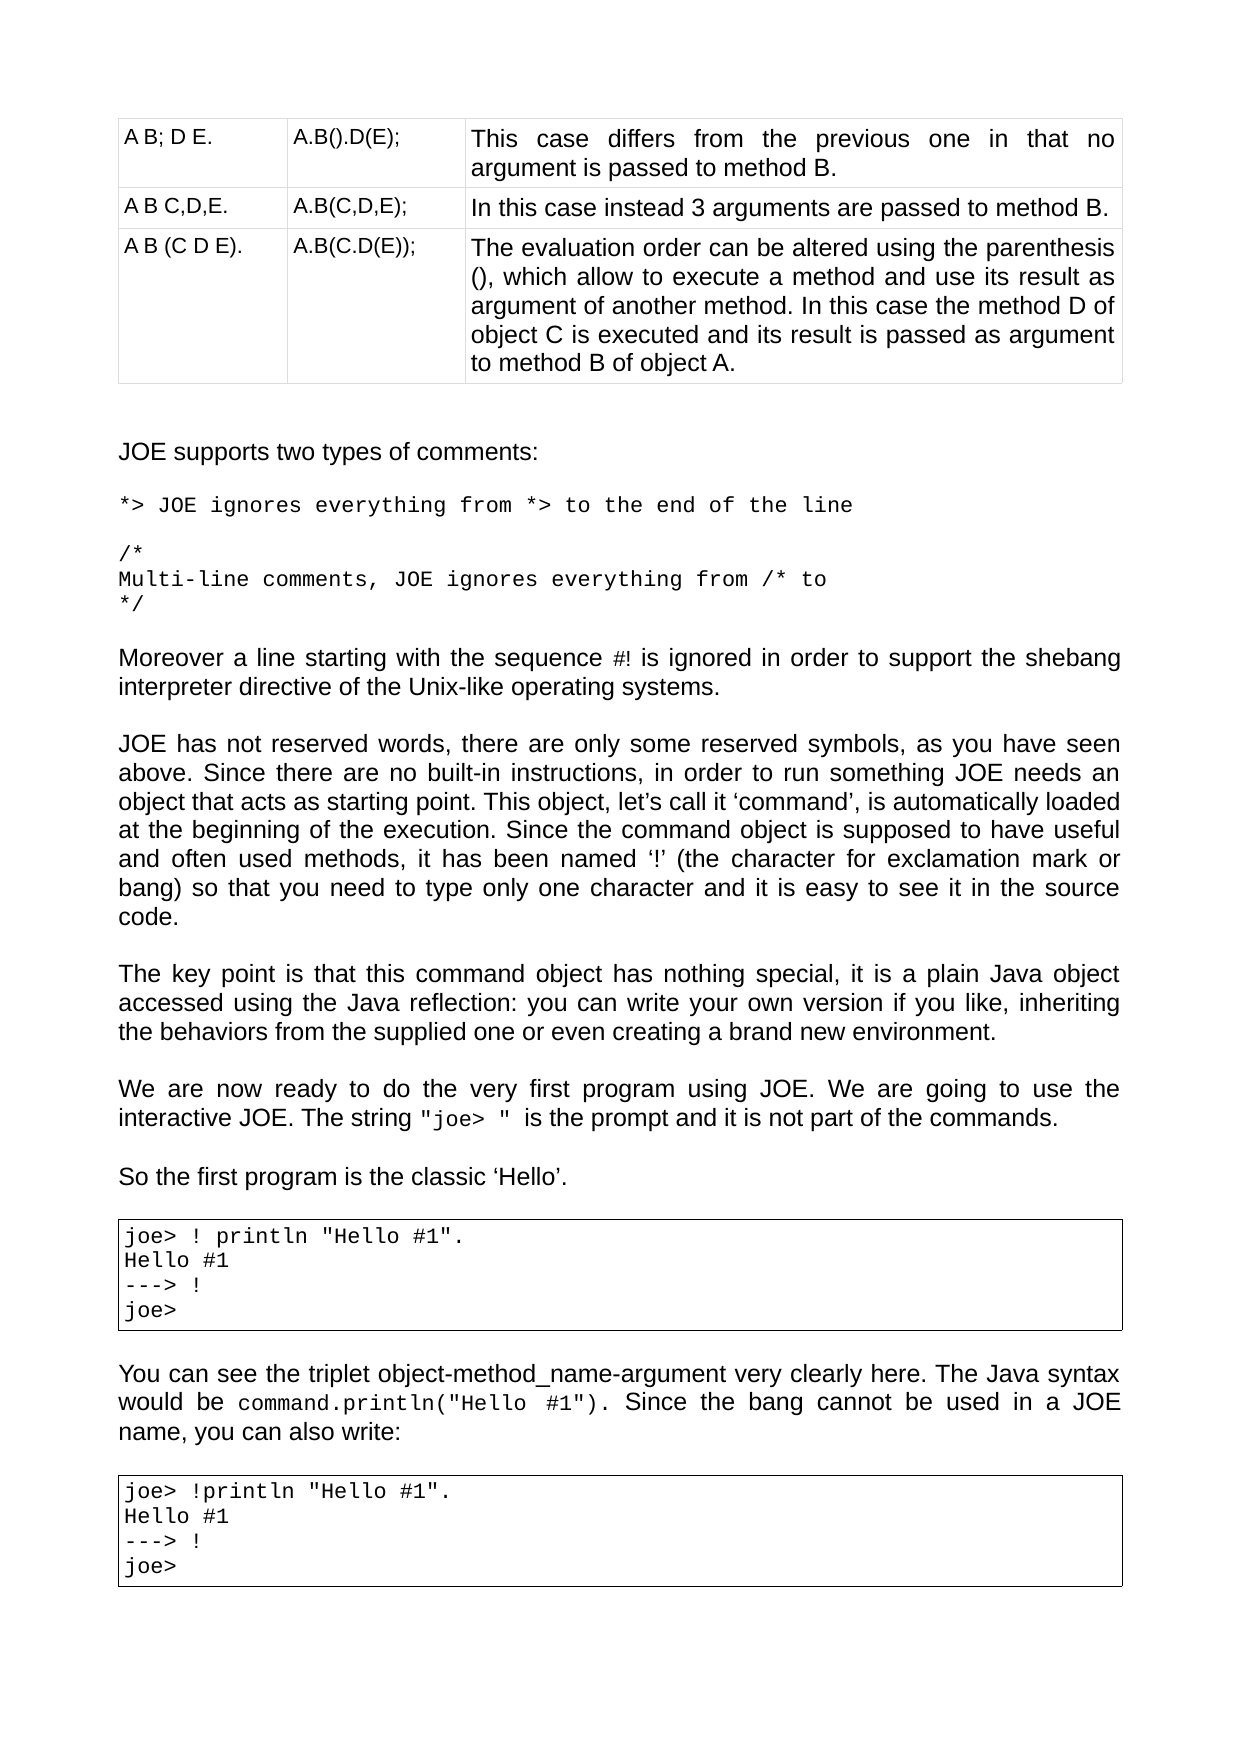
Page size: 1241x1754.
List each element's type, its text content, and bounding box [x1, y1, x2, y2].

text /* [118, 543, 1122, 568]
text You can see the triplet object-method_name-argument very clearly here. The Java syntax would be command.println("Hello #1"). Since the bang cannot be used in a JOE name, you can also write: [118, 1358, 1122, 1446]
table_header joe> ! println "Hello #1". Hello #1 ---> ! joe> [119, 1220, 1122, 1330]
table_cell A B (C D E). [119, 229, 287, 383]
text We are now ready to do the very first program using JOE. We are going to use the interactive JOE. The string "joe> " is the prompt and it is not part of the commands. [118, 1074, 1122, 1133]
table_cell A.B().D(E); [288, 119, 465, 187]
table_cell A B C,D,E. [119, 188, 287, 227]
text */ [118, 593, 1122, 618]
text So the first program is the classic ‘Hello’. [118, 1161, 1122, 1190]
table_cell A.B(C.D(E)); [288, 229, 465, 383]
table_cell The evaluation order can be altered using the parenthesis (), which allow to execute a method and use its result as argument of another method. In this case the method D of object C is executed and its result is passed as argument to method B of object A. [466, 229, 1122, 383]
text *> JOE ignores everything from *> to the end of the line [118, 494, 1122, 519]
text Multi-line comments, JOE ignores everything from /* to [118, 568, 1122, 593]
text Moreover a line starting with the sequence #! is ignored in order to support the shebang interpreter directive of the Unix-like operating systems. [118, 643, 1122, 700]
text JOE has not reserved words, there are only some reserved symbols, as you have seen above. Since there are no built-in instructions, in order to run something JOE needs an object that acts as starting point. This object, let’s call it ‘command’, is automatically loaded at the beginning of the execution. Since the command object is supposed to have useful and often used methods, it has been named ‘!’ (the character for exclamation mark or bang) so that you need to type only one character and it is easy to see it in the source code. [118, 729, 1122, 930]
table_header joe> !println "Hello #1". Hello #1 ---> ! joe> [119, 1476, 1122, 1586]
table_cell A.B(C,D,E); [288, 188, 465, 227]
table_cell This case differs from the previous one in that no argument is passed to method B. [466, 119, 1122, 187]
table_cell A B; D E. [119, 119, 287, 187]
text The key point is that this command object has nothing special, it is a plain Java object accessed using the Java reflection: you can write your own version if you like, inheriting the behaviors from the supplied one or even creating a brand new environment. [118, 959, 1122, 1045]
table_cell In this case instead 3 arguments are passed to method B. [466, 188, 1122, 227]
text JOE supports two types of comments: [118, 436, 1122, 465]
